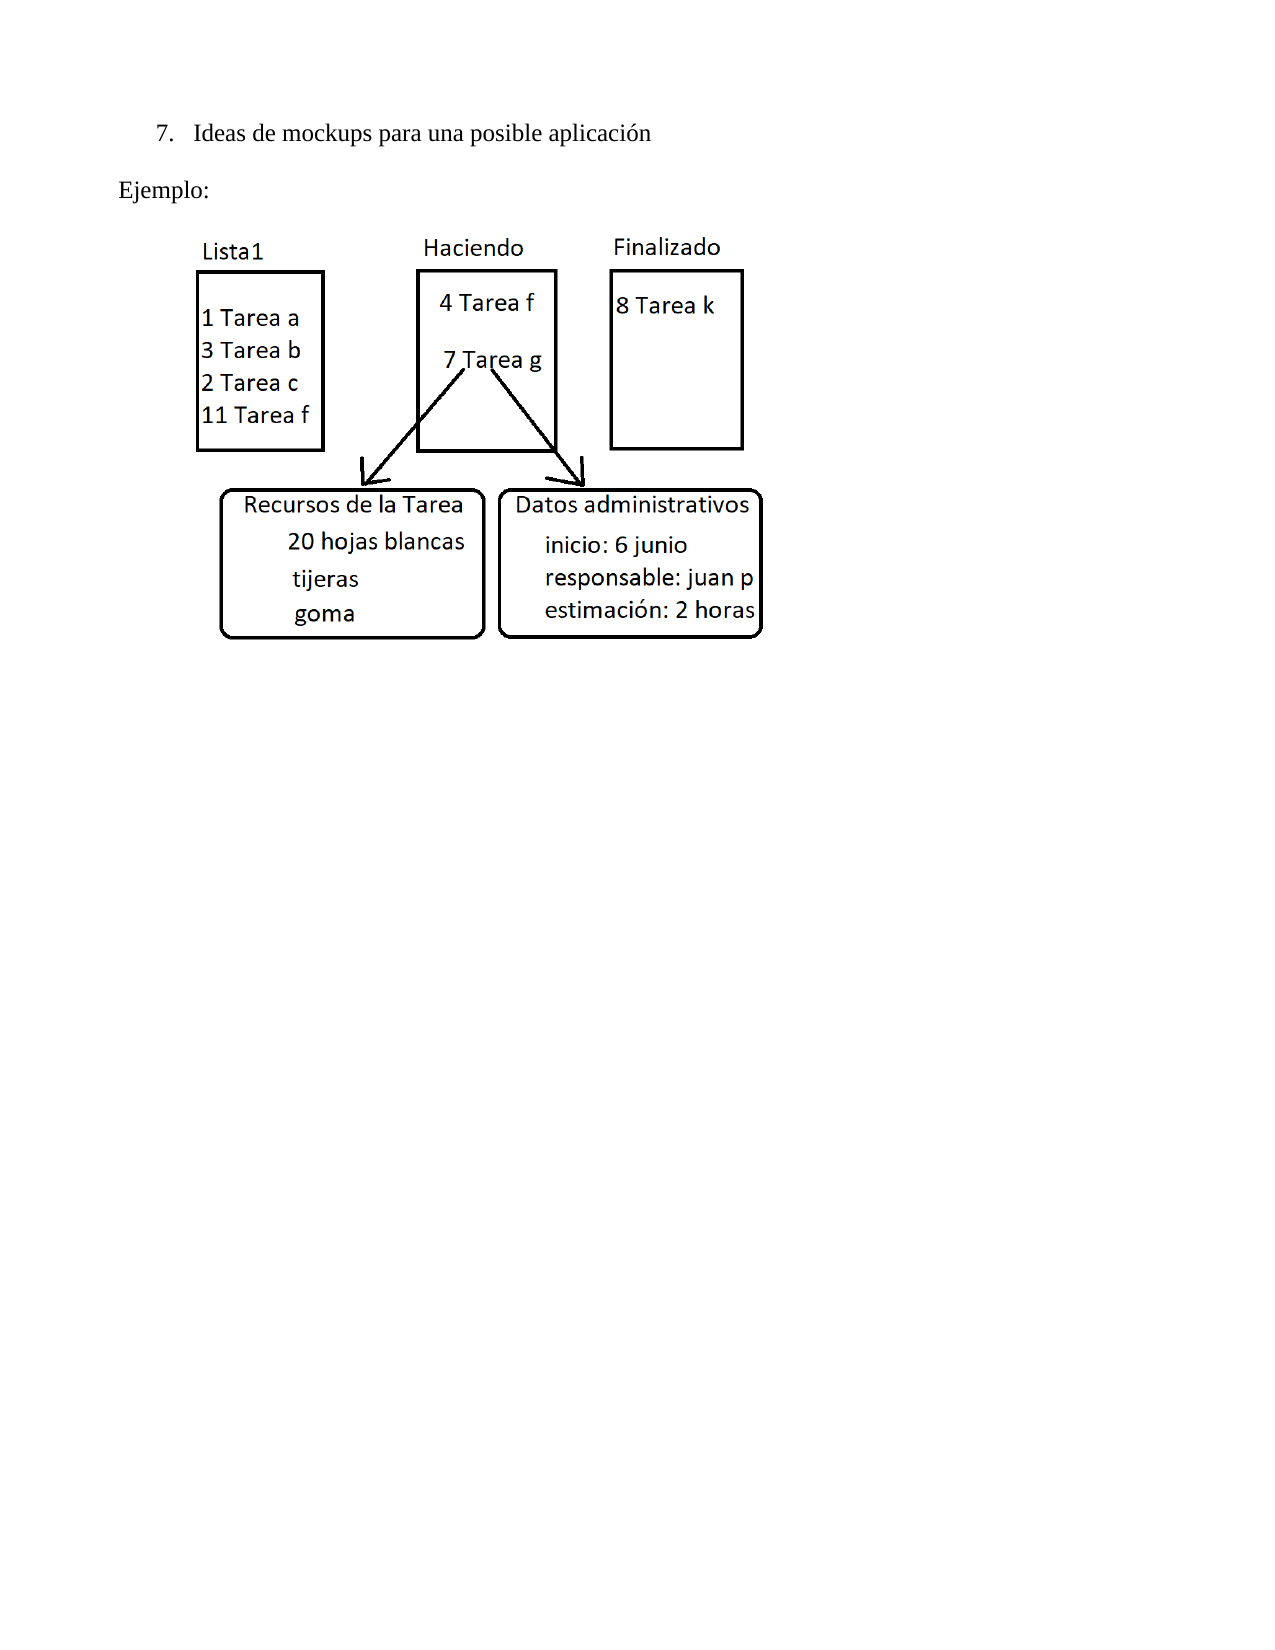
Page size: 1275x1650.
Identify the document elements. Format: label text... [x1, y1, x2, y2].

list Ideas de mockups para una posible aplicación [156, 118, 1157, 147]
text Ejemplo: [118, 176, 1157, 204]
picture [186, 227, 777, 650]
